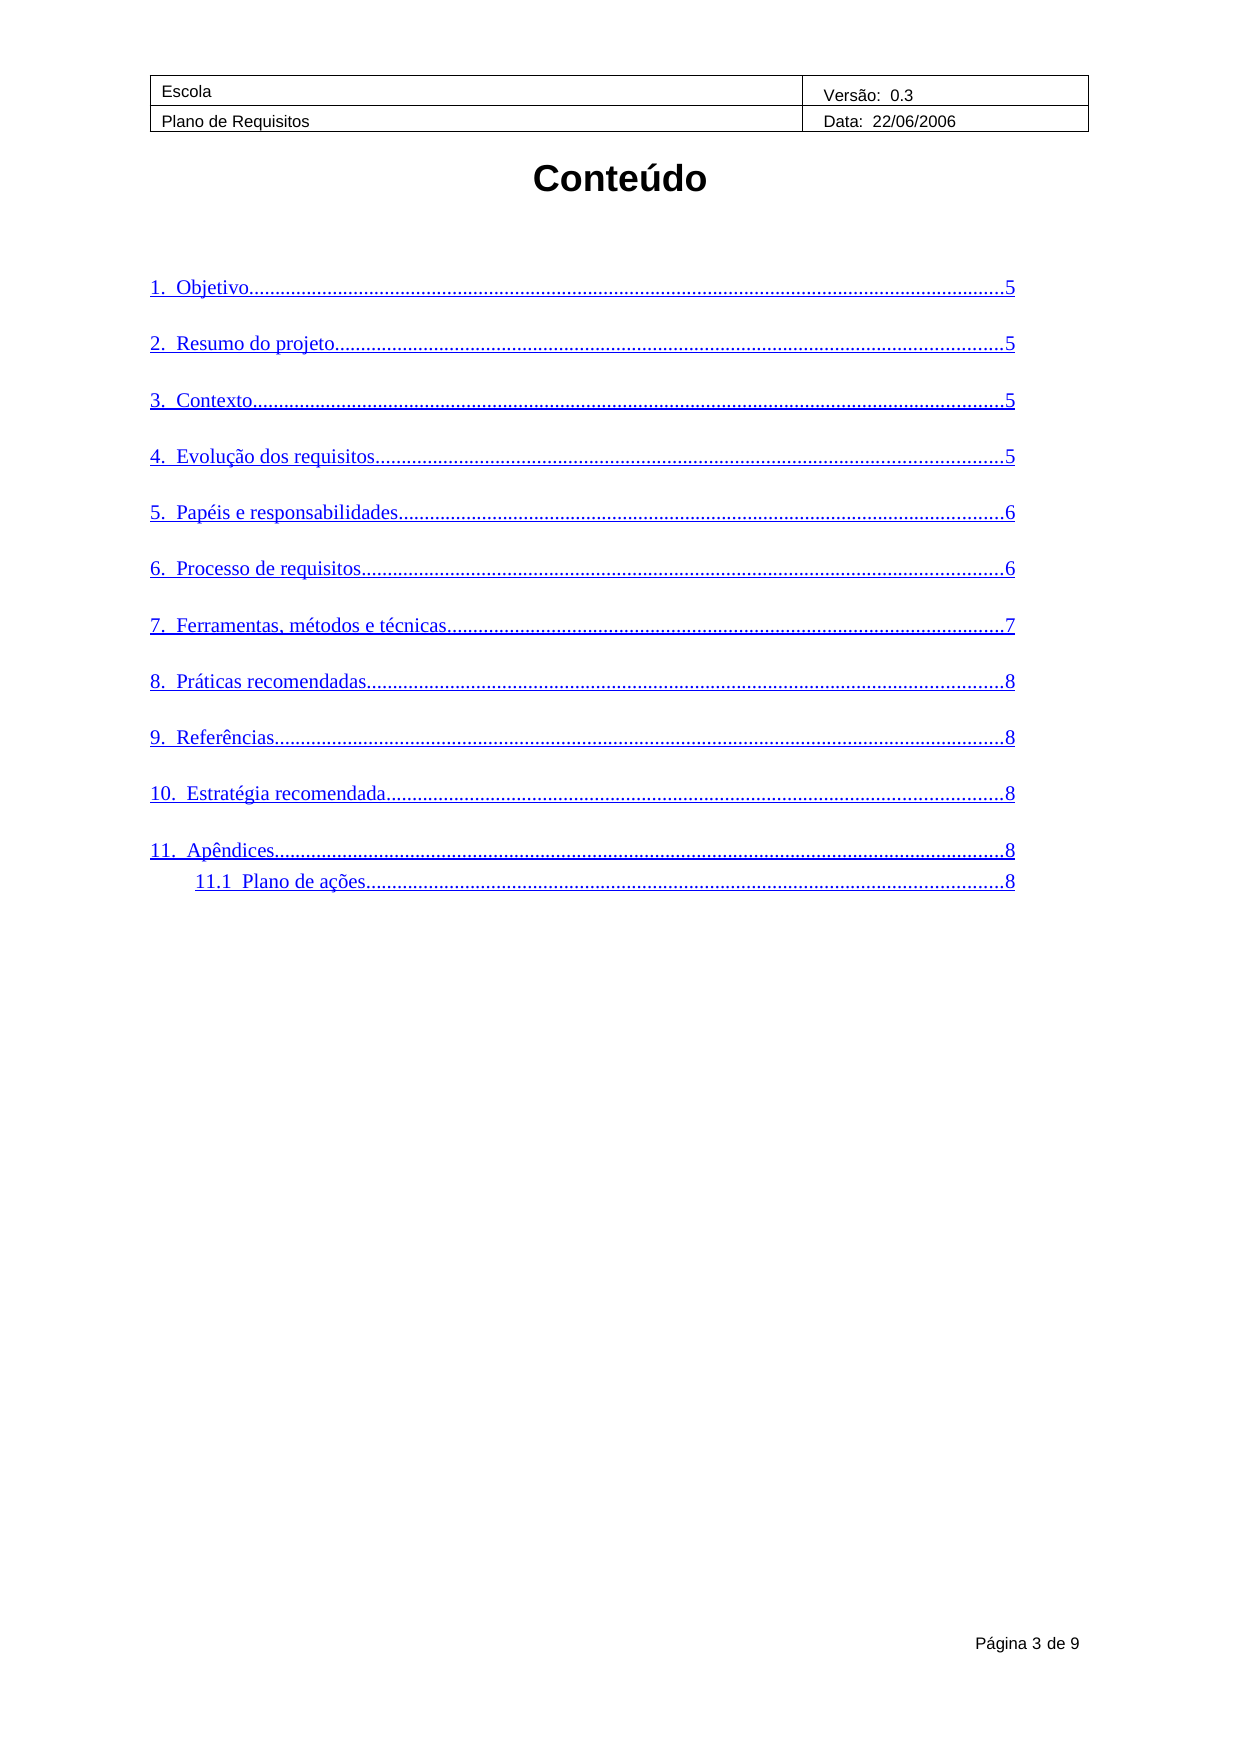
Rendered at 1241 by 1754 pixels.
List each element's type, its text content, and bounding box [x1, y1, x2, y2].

text 7. Ferramentas, métodos e técnicas 7 [150, 612, 1015, 633]
text 4. Evolução dos requisitos 5 [150, 443, 1015, 465]
text 8. Práticas recomendadas 8 [150, 668, 1015, 690]
text 9. Referências 8 [150, 724, 1015, 746]
text 5. Papéis e responsabilidades 6 [150, 499, 1015, 521]
text 11. Apêndices 8 [150, 837, 1015, 858]
text 11.1 Plano de ações 8 [195, 868, 1015, 890]
text 3. Contexto 5 [150, 387, 1015, 408]
title Conteúdo [150, 157, 1090, 199]
text 2. Resumo do projeto 5 [150, 330, 1015, 352]
text 10. Estratégia recomendada 8 [150, 780, 1015, 802]
text 1. Objetivo 5 [150, 274, 1015, 296]
text 6. Processo de requisitos 6 [150, 555, 1015, 577]
